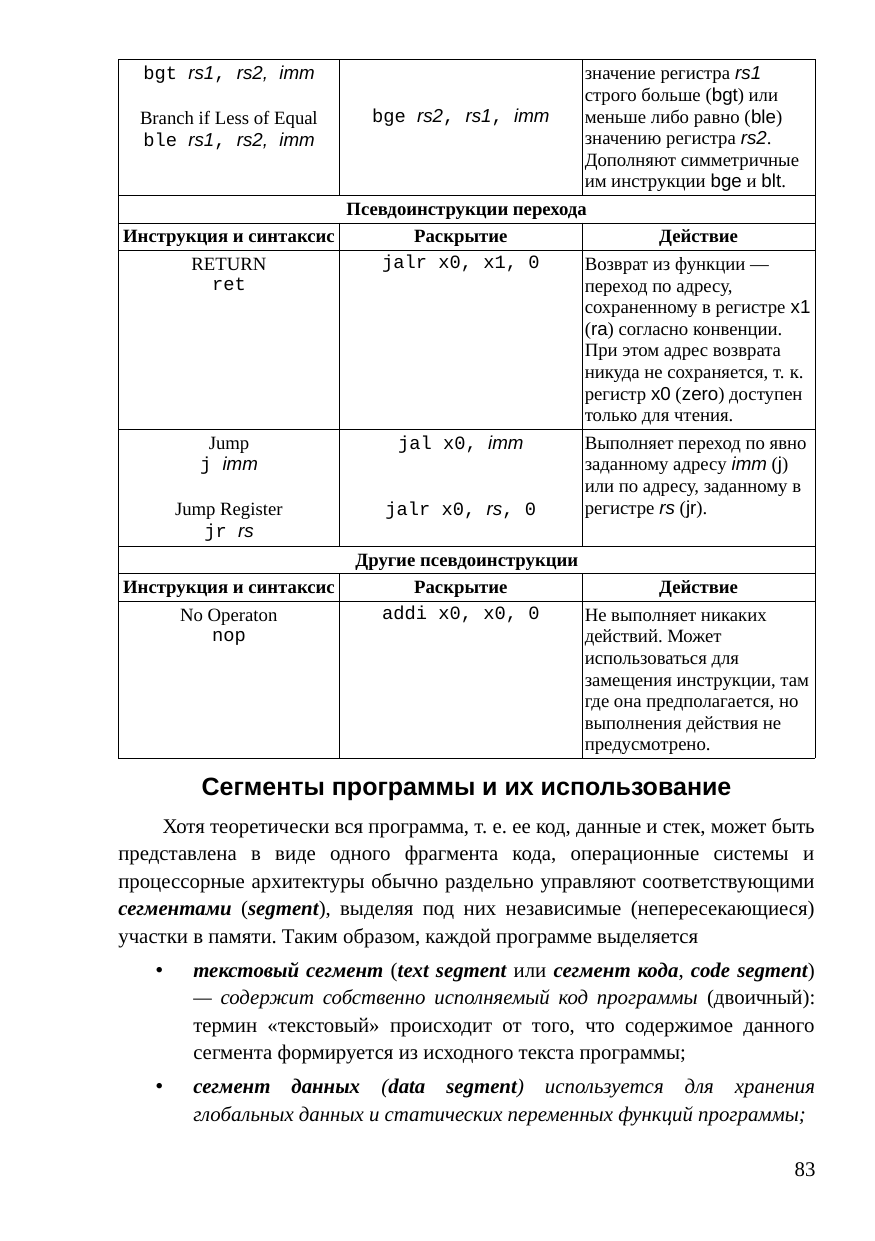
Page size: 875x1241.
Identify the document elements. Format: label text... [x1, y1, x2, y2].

table_cell bgt rs1, rs2, imm Branch if Less of Equal ble rs1, rs2, imm [119, 60, 339, 195]
table_cell RETURN ret [119, 251, 339, 429]
table_cell Инструкция и синтаксис [119, 224, 339, 250]
table_cell Псевдоинструкции перехода [119, 196, 815, 222]
table_cell Возврат из функции — переход по адресу, сохраненному в регистре x1 (ra) согласно конвенции. При этом адрес возврата никуда не сохраняется, т. к. регистр x0 (zero) доступен только для чтения. [583, 251, 815, 429]
table_cell Раскрытие [340, 574, 582, 601]
table_cell Инструкция и синтаксис [119, 574, 339, 601]
table_cell bge rs2, rs1, imm [340, 60, 582, 195]
subtitle Сегменты программы и их использование [177, 772, 756, 801]
table_cell Действие [583, 574, 815, 601]
table_cell addi x0, x0, 0 [340, 602, 582, 758]
list сегмент данных (data segment) используется для хранения глобальных данных и статических переменных функций программы; [156, 1074, 815, 1126]
table_cell jalr x0, x1, 0 [340, 251, 582, 429]
list текстовый сегмент (text segment или сегмент кода, code segment) — содержит собственно исполняемый код программы (двоичный): термин «текстовый» происходит от того, что содержимое данного сегмента формируется из исходного текста программы; [156, 957, 815, 1064]
text Хотя теоретически вся программа, т. е. ее код, данные и стек, может быть представлена в виде одного фрагмента кода, операционные системы и процессорные архитектуры обычно раздельно управляют соответствующими сегментами (segment), выделяя под них независимые (непересекающиеся) участки в памяти. Таким образом, каждой программе выделяется [118, 813, 815, 948]
table_cell значение регистра rs1 строго больше (bgt) или меньше либо равно (ble) значению регистра rs2. Дополняют симметричные им инструкции bge и blt. [583, 60, 815, 195]
table_cell Jump j imm Jump Register jr rs [119, 430, 339, 546]
table_cell Другие псевдоинструкции [119, 547, 815, 573]
table_cell Действие [583, 224, 815, 250]
table_cell Выполняет переход по явно заданному адресу imm (j) или по адресу, заданному в регистре rs (jr). [583, 430, 815, 546]
table_cell Не выполняет никаких действий. Может использоваться для замещения инструкции, там где она предполагается, но выполнения действия не предусмотрено. [583, 602, 815, 758]
table_cell Раскрытие [340, 224, 582, 250]
table_cell No Operaton nop [119, 602, 339, 758]
table_cell jal x0, imm jalr x0, rs, 0 [340, 430, 582, 546]
